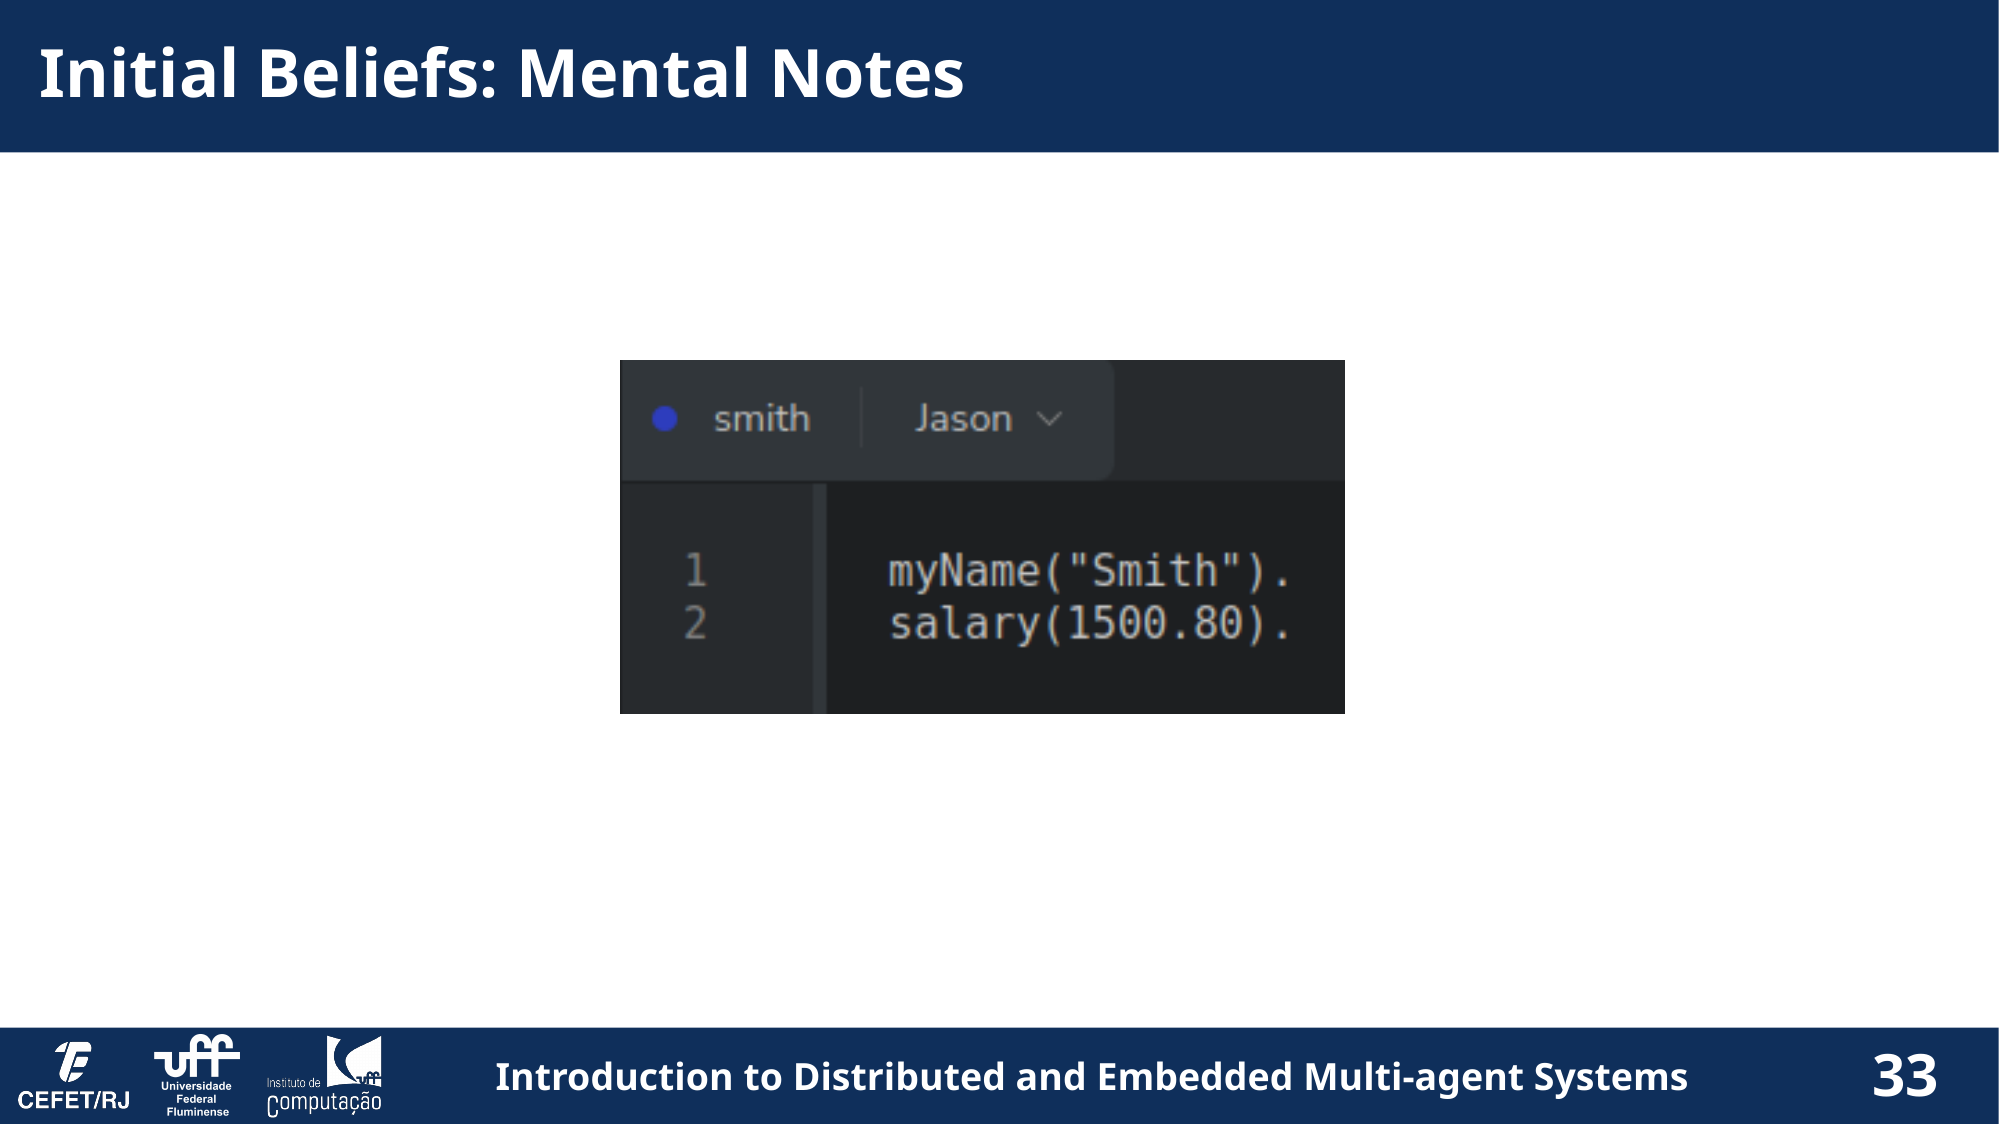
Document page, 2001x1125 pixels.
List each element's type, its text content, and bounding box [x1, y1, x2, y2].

text_box Initial Beliefs: Mental Notes [25, 23, 1999, 119]
picture [620, 360, 1345, 714]
picture [18, 1021, 129, 1125]
picture [153, 1033, 241, 1121]
picture [265, 1033, 383, 1118]
